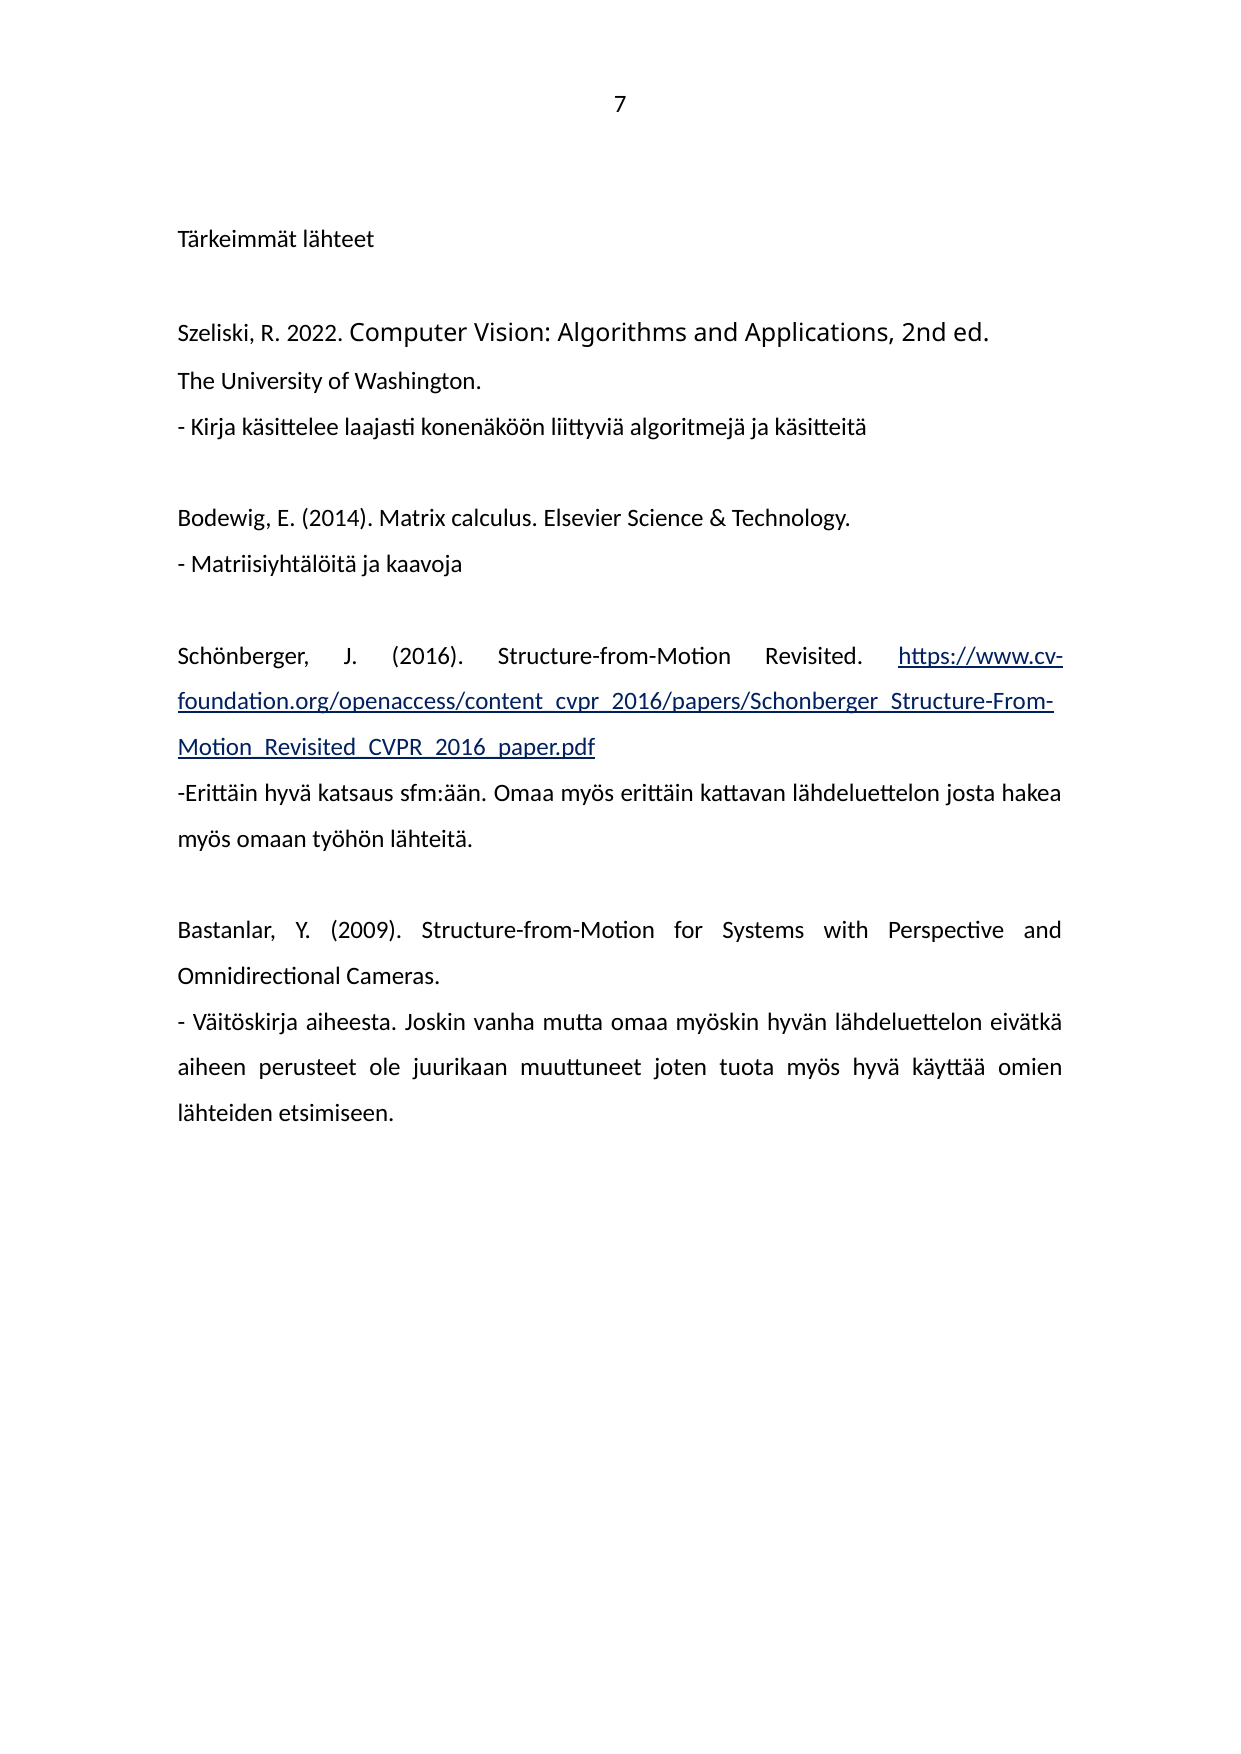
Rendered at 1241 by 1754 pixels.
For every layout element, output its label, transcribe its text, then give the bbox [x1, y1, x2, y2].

text - Matriisiyhtälöitä ja kaavoja [177, 548, 1063, 579]
text - Kirja käsittelee laajasti konenäköön liittyviä algoritmejä ja käsitteitä [177, 411, 1063, 442]
text Bodewig, E. (2014). Matrix calculus. Elsevier Science & Technology. [177, 503, 1063, 533]
text - Väitöskirja aiheesta. Joskin vanha mutta omaa myöskin hyvän lähdeluettelon eivätkä aiheen perusteet ole juurikaan muuttuneet joten tuota myös hyvä käyttää omien lähteiden etsimiseen. [177, 1006, 1063, 1128]
text The University of Washington. [177, 365, 1063, 396]
text -Erittäin hyvä katsaus sfm:ään. Omaa myös erittäin kattavan lähdeluettelon josta hakea myös omaan työhön lähteitä. [177, 777, 1063, 853]
text Schönberger, J. (2016). Structure-from-Motion Revisited. https://www.cv-foundation.org/openaccess/content_cvpr_2016/papers/Schonberger_Structure-From-Motion_Revisited_CVPR_2016_paper.pdf [177, 640, 1063, 762]
text Szeliski, R. 2022. Computer Vision: Algorithms and Applications, 2nd ed. [177, 314, 1063, 348]
text Tärkeimmät lähteet [177, 223, 1063, 253]
text Bastanlar, Y. (2009). Structure-from-Motion for Systems with Perspective and Omnidirectional Cameras. [177, 914, 1063, 990]
